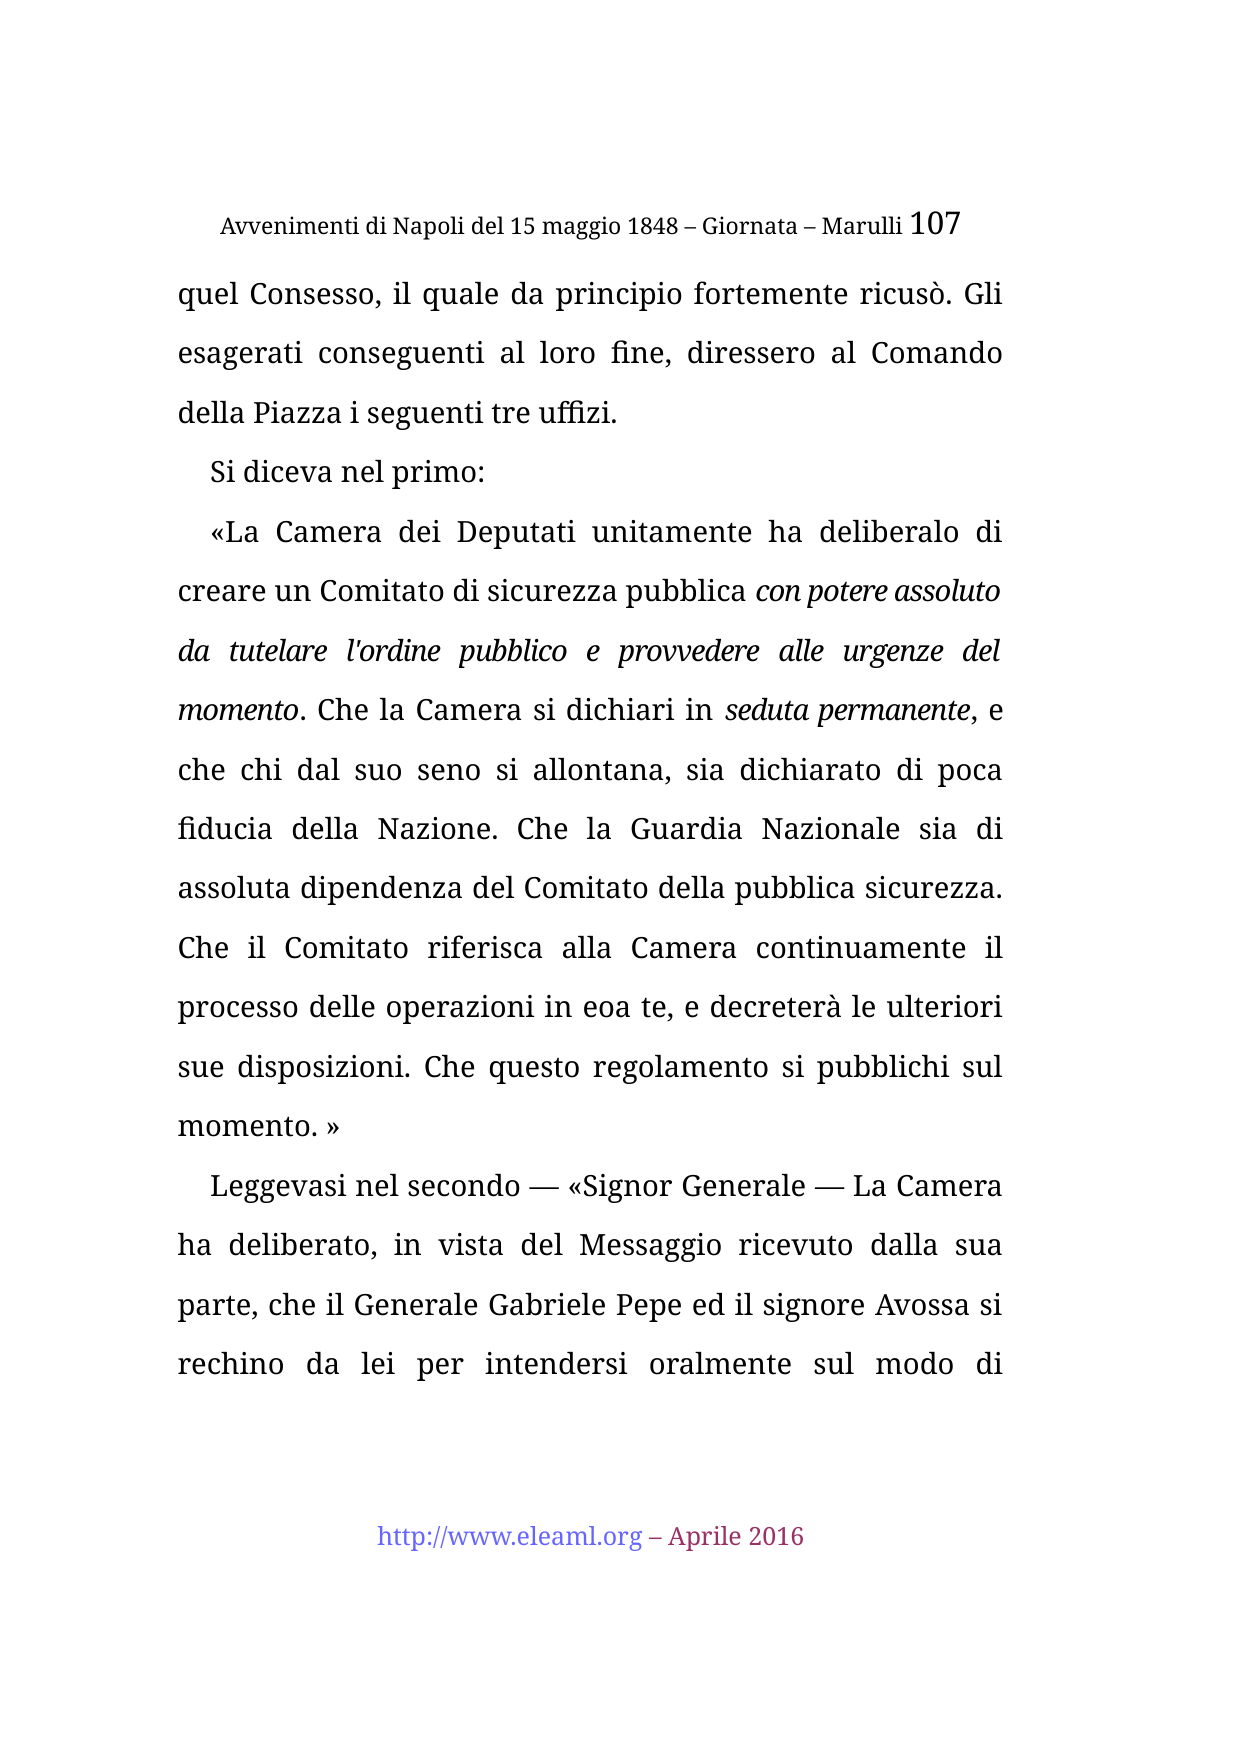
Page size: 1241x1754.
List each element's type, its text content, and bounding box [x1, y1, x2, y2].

text Si diceva nel primo: [177, 451, 1004, 491]
text Leggevasi nel secondo — «Signor Generale — La Camera ha deliberato, in vista del Messaggio ricevuto dalla sua parte, che il Generale Gabriele Pepe ed il signore Avossa si rechino da lei per intendersi oralmente sul modo di [177, 1165, 1004, 1383]
text «La Camera dei Deputati unitamente ha deliberalo di creare un Comitato di sicurezza pubblica con potere assoluto da tutelare l'ordine pubblico e provvedere alle urgenze del momento. Che la Camera si dichiari in seduta permanente, e che chi dal suo seno si allontana, sia dichiarato di poca fiducia della Nazione. Che la Guardia Nazionale sia di assoluta dipendenza del Comitato della pubblica sicurezza. Che il Comitato riferisca alla Camera continuamente il processo delle operazioni in eoa te, e decreterà le ulteriori sue disposizioni. Che questo regolamento si pubblichi sul momento. » [177, 511, 1004, 1145]
text quel Consesso, il quale da principio fortemente ricusò. Gli esagerati conseguenti al loro fine, diressero al Comando della Piazza i seguenti tre uffizi. [177, 273, 1004, 432]
